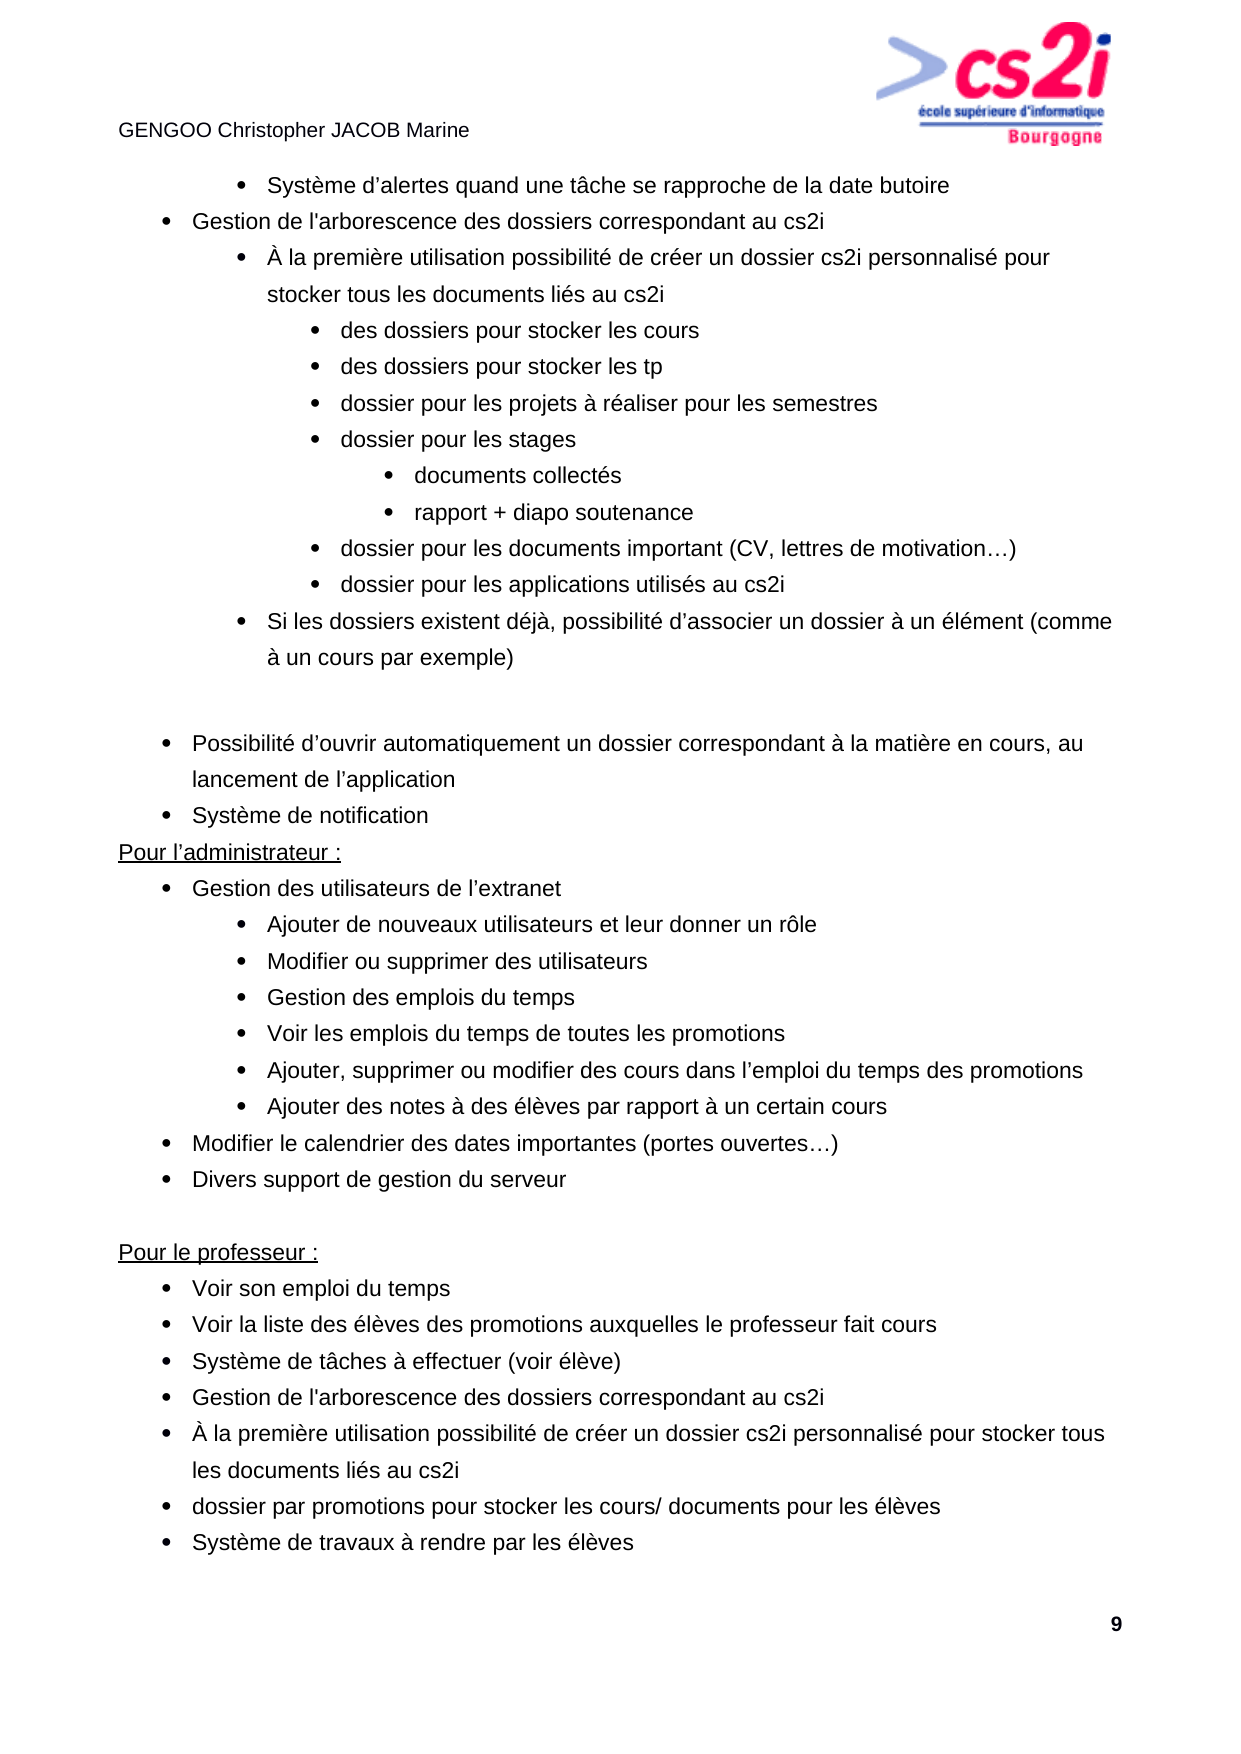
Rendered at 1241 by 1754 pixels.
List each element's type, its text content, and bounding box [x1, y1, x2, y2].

list Modifier le calendrier des dates importantes (portes ouvertes…) [162, 1129, 1122, 1156]
list Modifier ou supprimer des utilisateurs [237, 948, 1122, 974]
list À la première utilisation possibilité de créer un dossier cs2i personnalisé pour stocker tous les documents liés au cs2i [237, 244, 1122, 307]
list Pour le professeur : [118, 1238, 1122, 1265]
list Possibilité d’ouvrir automatiquement un dossier correspondant à la matière en cours, au lancement de l’application [162, 729, 1122, 792]
list dossier par promotions pour stocker les cours/ documents pour les élèves [162, 1493, 1122, 1519]
list dossier pour les applications utilisés au cs2i [311, 571, 1122, 598]
list Voir les emplois du temps de toutes les promotions [237, 1020, 1122, 1047]
picture [876, 22, 1111, 146]
list Gestion des utilisateurs de l’extranet [162, 875, 1122, 901]
list Système de tâches à effectuer (voir élève) [162, 1348, 1122, 1374]
list Gestion de l'arborescence des dossiers correspondant au cs2i [162, 208, 1122, 234]
list Si les dossiers existent déjà, possibilité d’associer un dossier à un élément (comme à un cours par exemple) [237, 608, 1122, 671]
list dossier pour les documents important (CV, lettres de motivation…) [311, 535, 1122, 561]
list Voir la liste des élèves des promotions auxquelles le professeur fait cours [162, 1311, 1122, 1338]
list Gestion de l'arborescence des dossiers correspondant au cs2i [162, 1384, 1122, 1410]
list Système de travaux à rendre par les élèves [162, 1529, 1122, 1556]
list Ajouter de nouveaux utilisateurs et leur donner un rôle [237, 911, 1122, 938]
list des dossiers pour stocker les cours [311, 317, 1122, 343]
list rapport + diapo soutenance [384, 499, 1122, 525]
list Système d’alertes quand une tâche se rapproche de la date butoire [237, 172, 1122, 198]
list Voir son emploi du temps [162, 1275, 1122, 1301]
list des dossiers pour stocker les tp [311, 353, 1122, 380]
list dossier pour les stages [311, 426, 1122, 452]
list Ajouter, supprimer ou modifier des cours dans l’emploi du temps des promotions [237, 1057, 1122, 1083]
list Système de notification [162, 802, 1122, 829]
text Pour l’administrateur : [118, 839, 1122, 865]
list Divers support de gestion du serveur [162, 1166, 1122, 1192]
list documents collectés [384, 462, 1122, 489]
list Ajouter des notes à des élèves par rapport à un certain cours [237, 1093, 1122, 1119]
list Gestion des emplois du temps [237, 984, 1122, 1010]
list dossier pour les projets à réaliser pour les semestres [311, 390, 1122, 416]
list À la première utilisation possibilité de créer un dossier cs2i personnalisé pour stocker tous les documents liés au cs2i [162, 1420, 1122, 1483]
